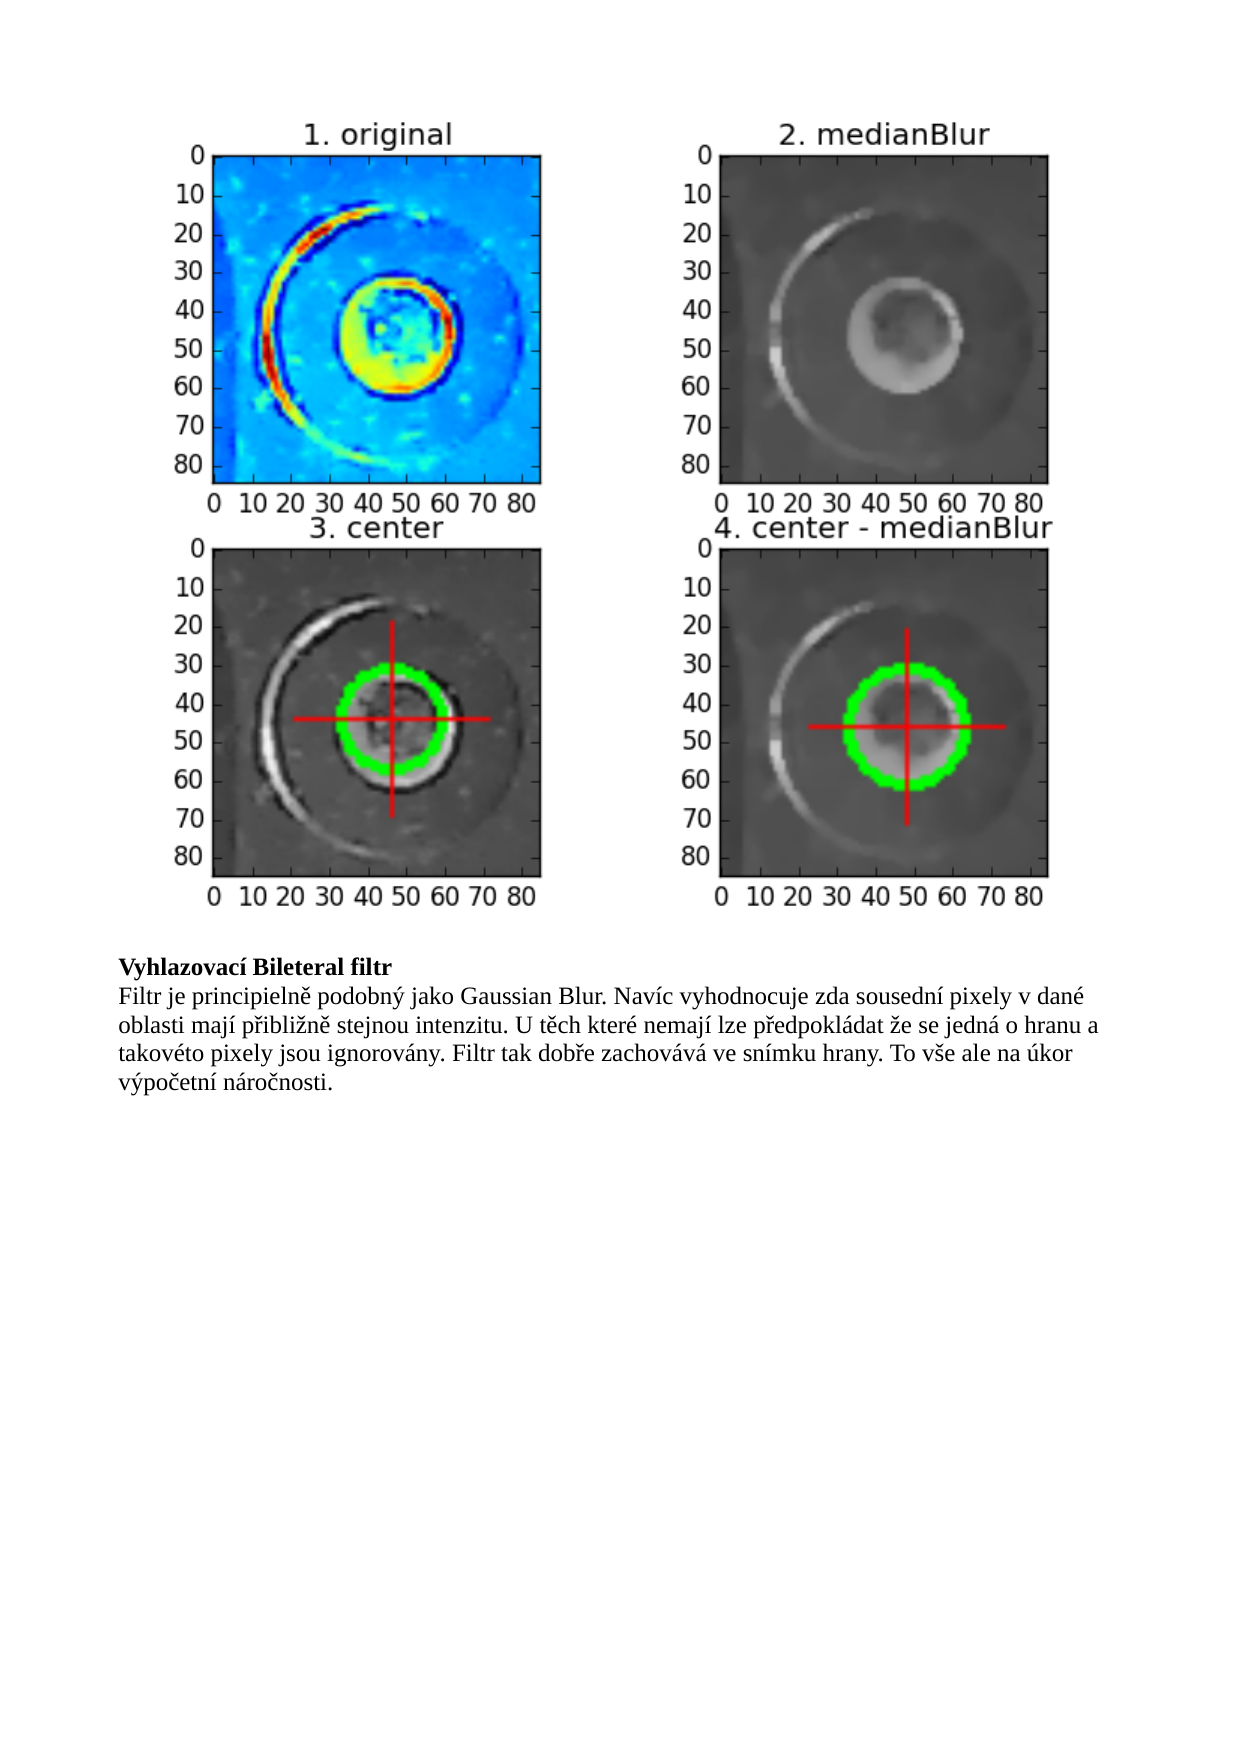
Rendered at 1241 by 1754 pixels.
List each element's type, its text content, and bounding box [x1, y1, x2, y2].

text Vyhlazovací Bileteral filtr [118, 952, 1122, 981]
picture [163, 118, 1077, 924]
text Filtr je principielně podobný jako Gaussian Blur. Navíc vyhodnocuje zda sousední pixely v dané oblasti mají přibližně stejnou intenzitu. U těch které nemají lze předpokládat že se jedná o hranu a takovéto pixely jsou ignorovány. Filtr tak dobře zachovává ve snímku hrany. To vše ale na úkor výpočetní náročnosti. [118, 981, 1122, 1096]
